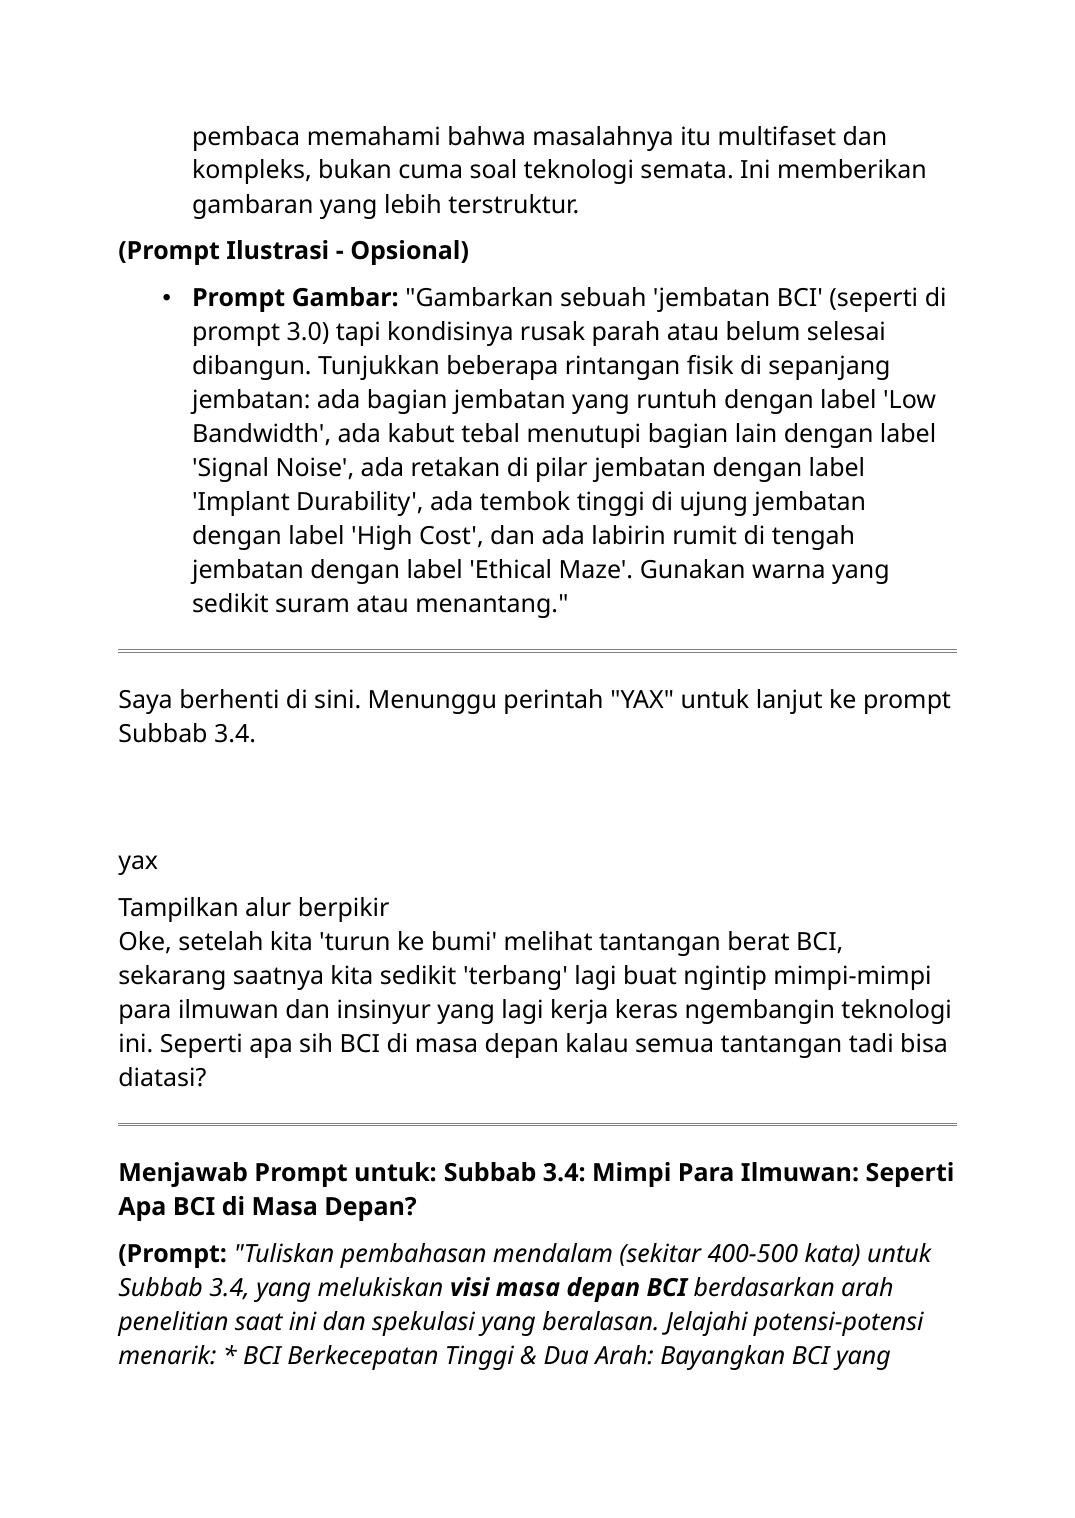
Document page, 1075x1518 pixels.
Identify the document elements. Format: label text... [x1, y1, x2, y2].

text (Prompt: "Tuliskan pembahasan mendalam (sekitar 400-500 kata) untuk Subbab 3.4, yang melukiskan visi masa depan BCI berdasarkan arah penelitian saat ini dan spekulasi yang beralasan. Jelajahi potensi-potensi menarik: * BCI Berkecepatan Tinggi & Dua Arah: Bayangkan BCI yang [118, 1236, 957, 1372]
text (Prompt Ilustrasi - Opsional) [118, 233, 957, 267]
text Menjawab Prompt untuk: Subbab 3.4: Mimpi Para Ilmuwan: Seperti Apa BCI di Masa Depan? [118, 1155, 957, 1223]
text Tampilkan alur berpikir [118, 889, 957, 923]
text yax [118, 843, 957, 877]
text Oke, setelah kita 'turun ke bumi' melihat tantangan berat BCI, sekarang saatnya kita sedikit 'terbang' lagi buat ngintip mimpi-mimpi para ilmuwan dan insinyur yang lagi kerja keras ngembangin teknologi ini. Seperti apa sih BCI di masa depan kalau semua tantangan tadi bisa diatasi? [118, 923, 957, 1093]
list Prompt Gambar: "Gambarkan sebuah 'jembatan BCI' (seperti di prompt 3.0) tapi kondisinya rusak parah atau belum selesai dibangun. Tunjukkan beberapa rintangan fisik di sepanjang jembatan: ada bagian jembatan yang runtuh dengan label 'Low Bandwidth', ada kabut tebal menutupi bagian lain dengan label 'Signal Noise', ada retakan di pilar jembatan dengan label 'Implant Durability', ada tembok tinggi di ujung jembatan dengan label 'High Cost', dan ada labirin rumit di tengah jembatan dengan label 'Ethical Maze'. Gunakan warna yang sedikit suram atau menantang." [162, 279, 957, 620]
list pembaca memahami bahwa masalahnya itu multifaset dan kompleks, bukan cuma soal teknologi semata. Ini memberikan gambaran yang lebih terstruktur. [162, 118, 957, 220]
text Saya berhenti di sini. Menunggu perintah "YAX" untuk lanjut ke prompt Subbab 3.4. [118, 681, 957, 749]
